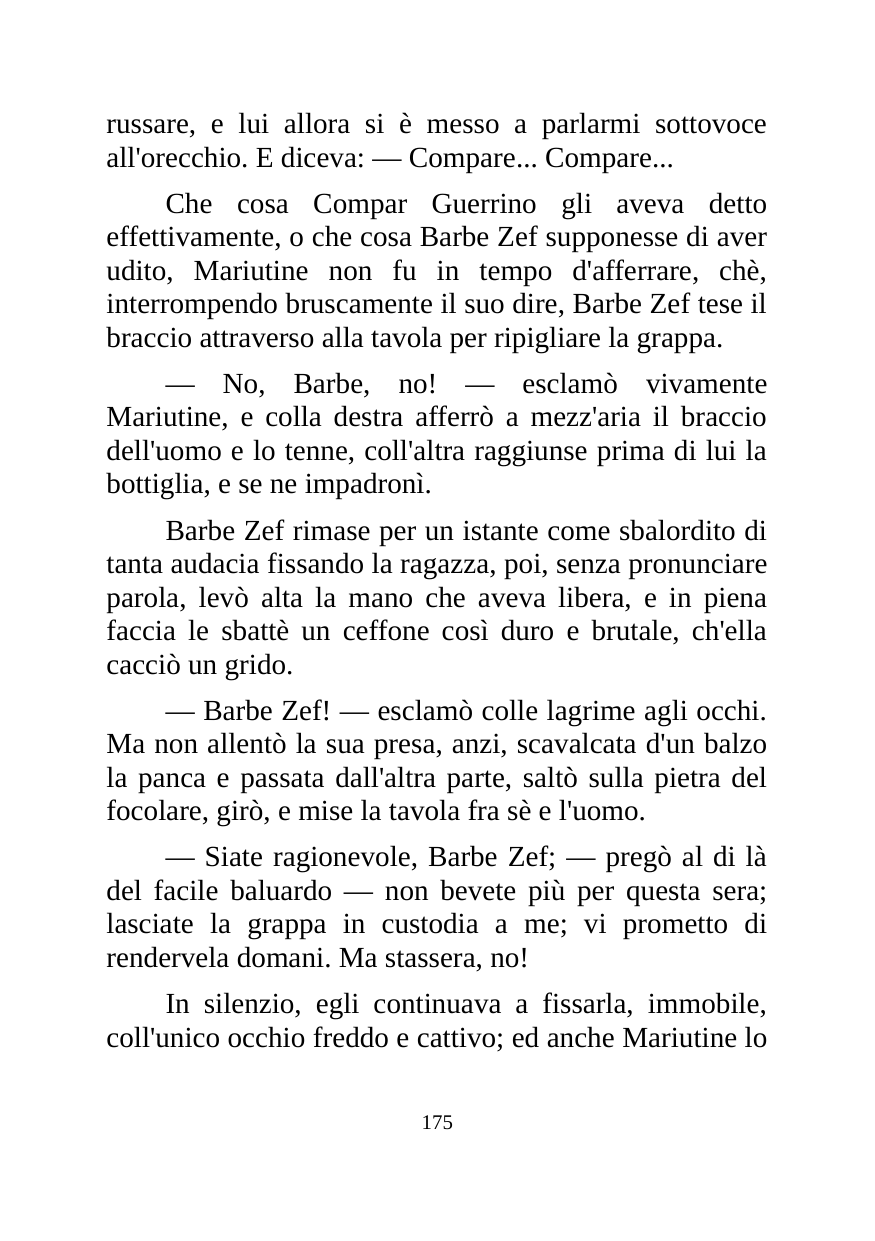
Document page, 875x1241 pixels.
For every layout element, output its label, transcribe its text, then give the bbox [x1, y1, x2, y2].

text Barbe Zef rimase per un istante come sbalordito di tanta audacia fissando la ragazza, poi, senza pronunciare parola, levò alta la mano che aveva libera, e in piena faccia le sbattè un ceffone così duro e brutale, ch'ella cacciò un grido. [106, 513, 768, 680]
text In silenzio, egli continuava a fissarla, immobile, coll'unico occhio freddo e cattivo; ed anche Mariutine lo [106, 986, 768, 1053]
text russare, e lui allora si è messo a parlarmi sottovoce all'orecchio. E diceva: — Compare... Compare... [106, 106, 768, 173]
text — No, Barbe, no! — esclamò vivamente Mariutine, e colla destra afferrò a mezz'aria il braccio dell'uomo e lo tenne, coll'altra raggiunse prima di lui la bottiglia, e se ne impadronì. [106, 366, 768, 500]
text — Barbe Zef! — esclamò colle lagrime agli occhi. Ma non allentò la sua presa, anzi, scavalcata d'un balzo la panca e passata dall'altra parte, saltò sulla pietra del focolare, girò, e mise la tavola fra sè e l'uomo. [106, 693, 768, 827]
text Che cosa Compar Guerrino gli aveva detto effettivamente, o che cosa Barbe Zef supponesse di aver udito, Mariutine non fu in tempo d'afferrare, chè, interrompendo bruscamente il suo dire, Barbe Zef tese il braccio attraverso alla tavola per ripigliare la grappa. [106, 186, 768, 353]
text — Siate ragionevole, Barbe Zef; — pregò al di là del facile baluardo — non bevete più per questa sera; lasciate la grappa in custodia a me; vi prometto di rendervela domani. Ma stassera, no! [106, 839, 768, 974]
